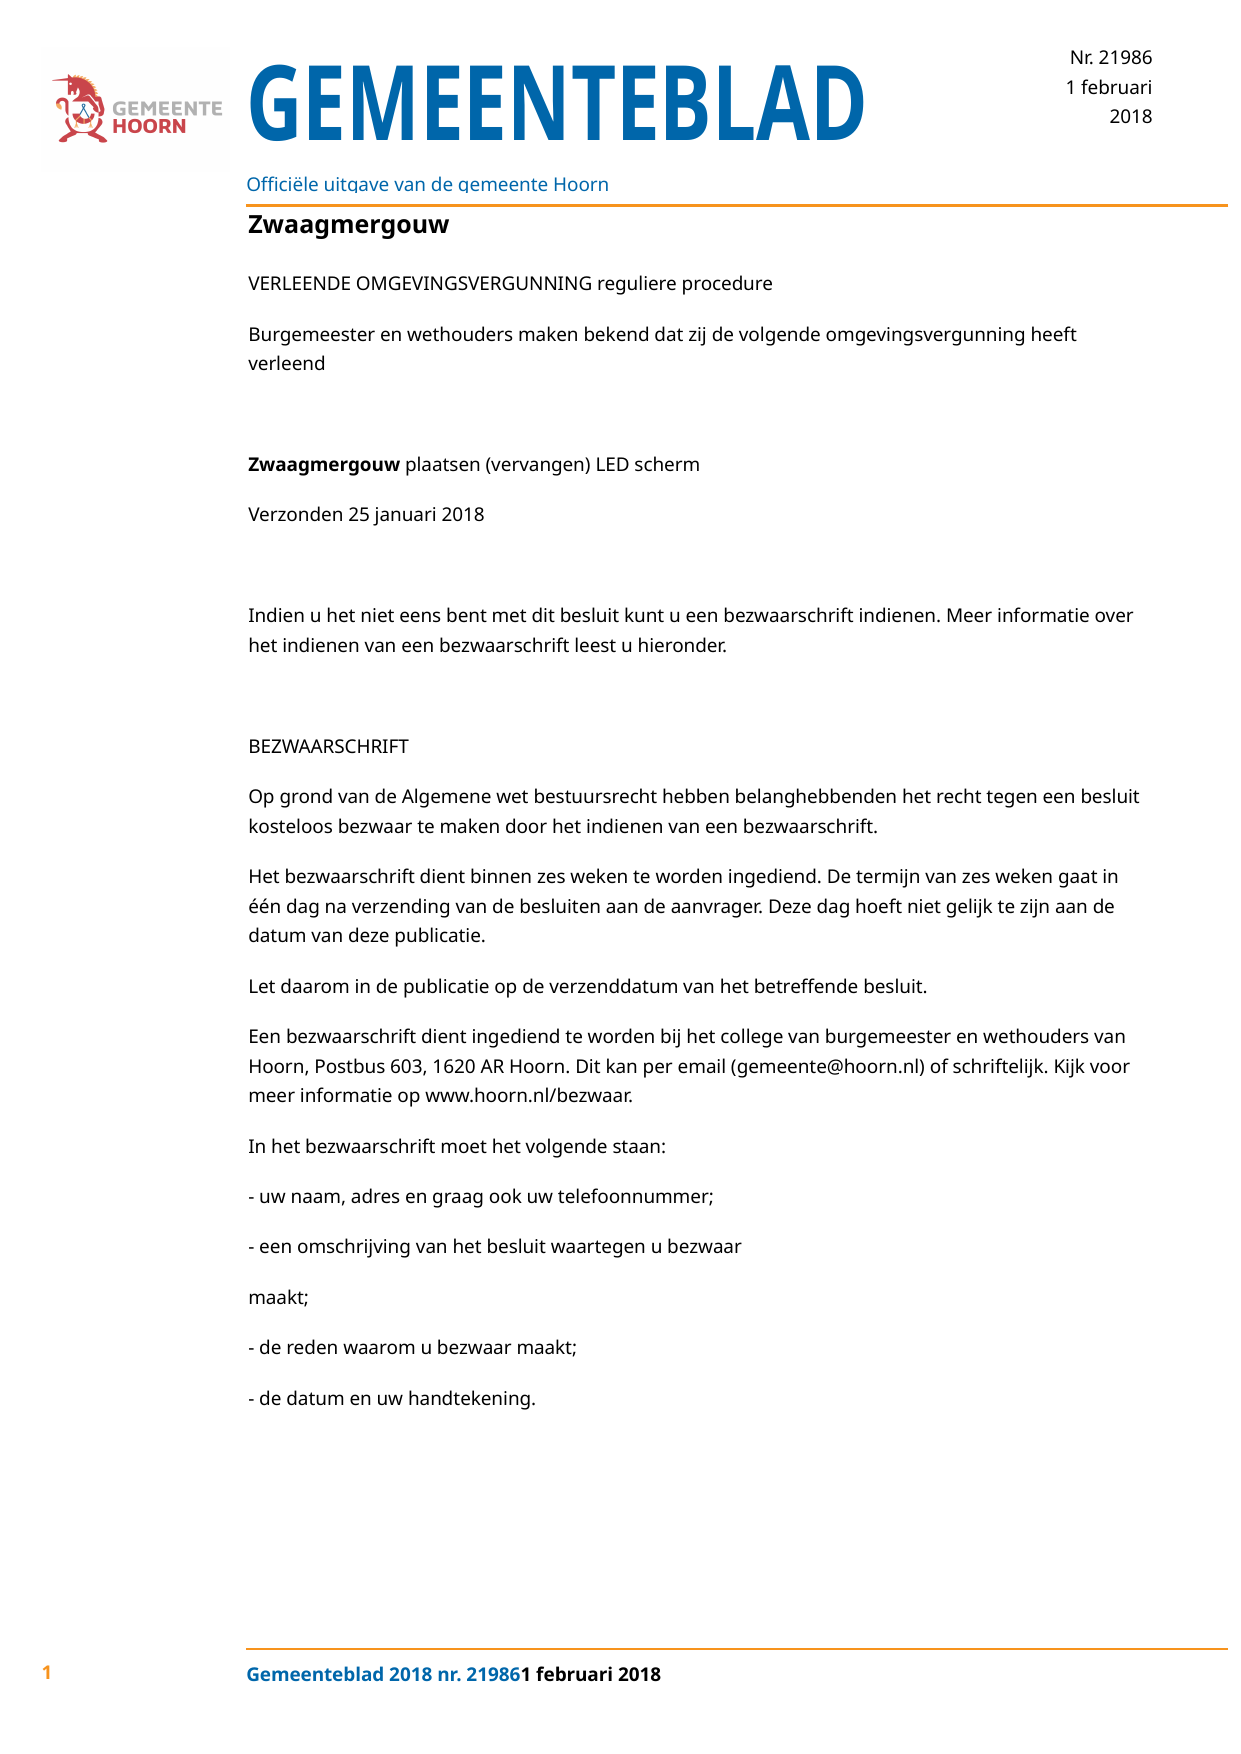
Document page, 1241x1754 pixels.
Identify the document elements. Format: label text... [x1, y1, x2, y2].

text Let daarom in de publicatie op de verzenddatum van het betreffende besluit. [248, 973, 1152, 998]
text Verzonden 25 januari 2018 [248, 502, 1152, 527]
text VERLEENDE OMGEVINGSVERGUNNING reguliere procedure [248, 270, 1152, 296]
text Op grond van de Algemene wet bestuursrecht hebben belanghebbenden het recht tegen een besluit kosteloos bezwaar te maken door het indienen van een bezwaarschrift. [248, 783, 1152, 838]
text BEZWAARSCHRIFT [248, 733, 1152, 758]
text Een bezwaarschrift dient ingediend te worden bij het college van burgemeester en wethouders van Hoorn, Postbus 603, 1620 AR Hoorn. Dit kan per email (gemeente@hoorn.nl) of schriftelijk. Kijk voor meer informatie op www.hoorn.nl/bezwaar. [248, 1023, 1152, 1108]
text - de datum en uw handtekening. [248, 1385, 1152, 1411]
text - een omschrijving van het besluit waartegen u bezwaar [248, 1234, 1152, 1259]
text In het bezwaarschrift moet het volgende staan: [248, 1133, 1152, 1158]
picture [41, 47, 231, 172]
text Zwaagmergouw plaatsen (vervangen) LED scherm [248, 451, 1152, 477]
text Zwaagmergouw [248, 207, 1152, 241]
text - de reden waarom u bezwaar maakt; [248, 1334, 1152, 1360]
text Burgemeester en wethouders maken bekend dat zij de volgende omgevingsvergunning heeft verleend [248, 321, 1152, 376]
text maakt; [248, 1284, 1152, 1310]
text Indien u het niet eens bent met dit besluit kunt u een bezwaarschrift indienen. Meer informatie over het indienen van een bezwaarschrift leest u hieronder. [248, 602, 1152, 658]
text - uw naam, adres en graag ook uw telefoonnummer; [248, 1183, 1152, 1209]
text Het bezwaarschrift dient binnen zes weken te worden ingediend. De termijn van zes weken gaat in één dag na verzending van de besluiten aan de aanvrager. Deze dag hoeft niet gelijk te zijn aan de datum van deze publicatie. [248, 863, 1152, 948]
